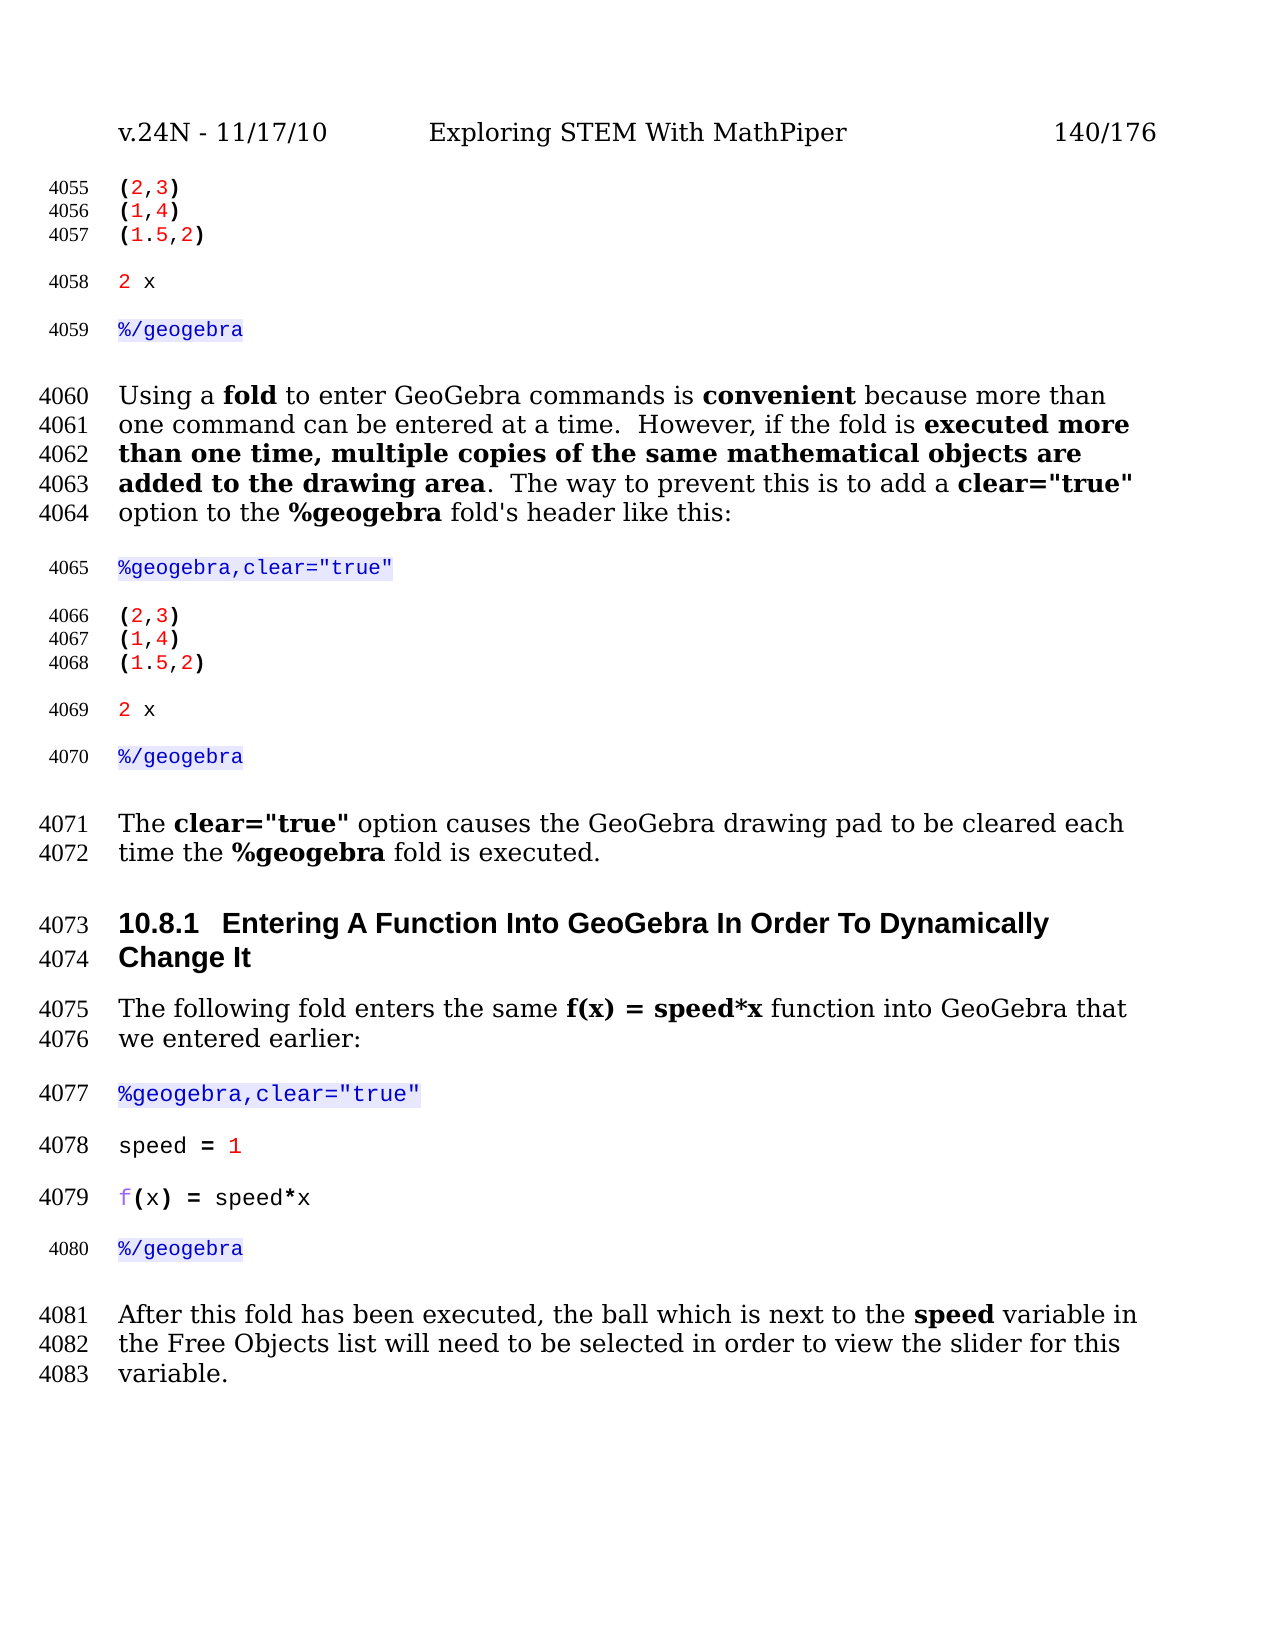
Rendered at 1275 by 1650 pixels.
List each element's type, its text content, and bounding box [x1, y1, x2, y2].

text %/geogebra [118, 319, 1157, 342]
text (1,4) [118, 200, 1157, 224]
text speed = 1 [118, 1134, 1157, 1160]
text (1.5,2) [118, 652, 1157, 676]
text The clear="true" option causes the GeoGebra drawing pad to be cleared each time the %geogebra fold is executed. [118, 808, 1157, 867]
text (1.5,2) [118, 224, 1157, 248]
text %geogebra,clear="true" [118, 557, 1157, 581]
text %geogebra,clear="true" [118, 1083, 1157, 1108]
text (2,3) [118, 604, 1157, 628]
text %/geogebra [118, 746, 1157, 770]
text (1,4) [118, 628, 1157, 652]
text f(x) = speed*x [118, 1186, 1157, 1212]
text Using a fold to enter GeoGebra commands is convenient because more than one command can be entered at a time. However, if the fold is executed more than one time, multiple copies of the same mathematical objects are added to the drawing area. The way to prevent this is to add a clear="true" option to the %geogebra fold's header like this: [118, 381, 1157, 528]
text (2,3) [118, 177, 1157, 200]
text 2 x [118, 699, 1157, 723]
text After this fold has been executed, the ball which is next to the speed variable in the Free Objects list will need to be selected in order to view the slider for this variable. [118, 1300, 1157, 1388]
text 2 x [118, 271, 1157, 295]
text The following fold enters the same f(x) = speed*x function into GeoGebra that we entered earlier: [118, 994, 1157, 1053]
text %/geogebra [118, 1238, 1157, 1262]
subtitle Entering A Function Into GeoGebra In Order To Dynamically Change It [118, 906, 1157, 973]
